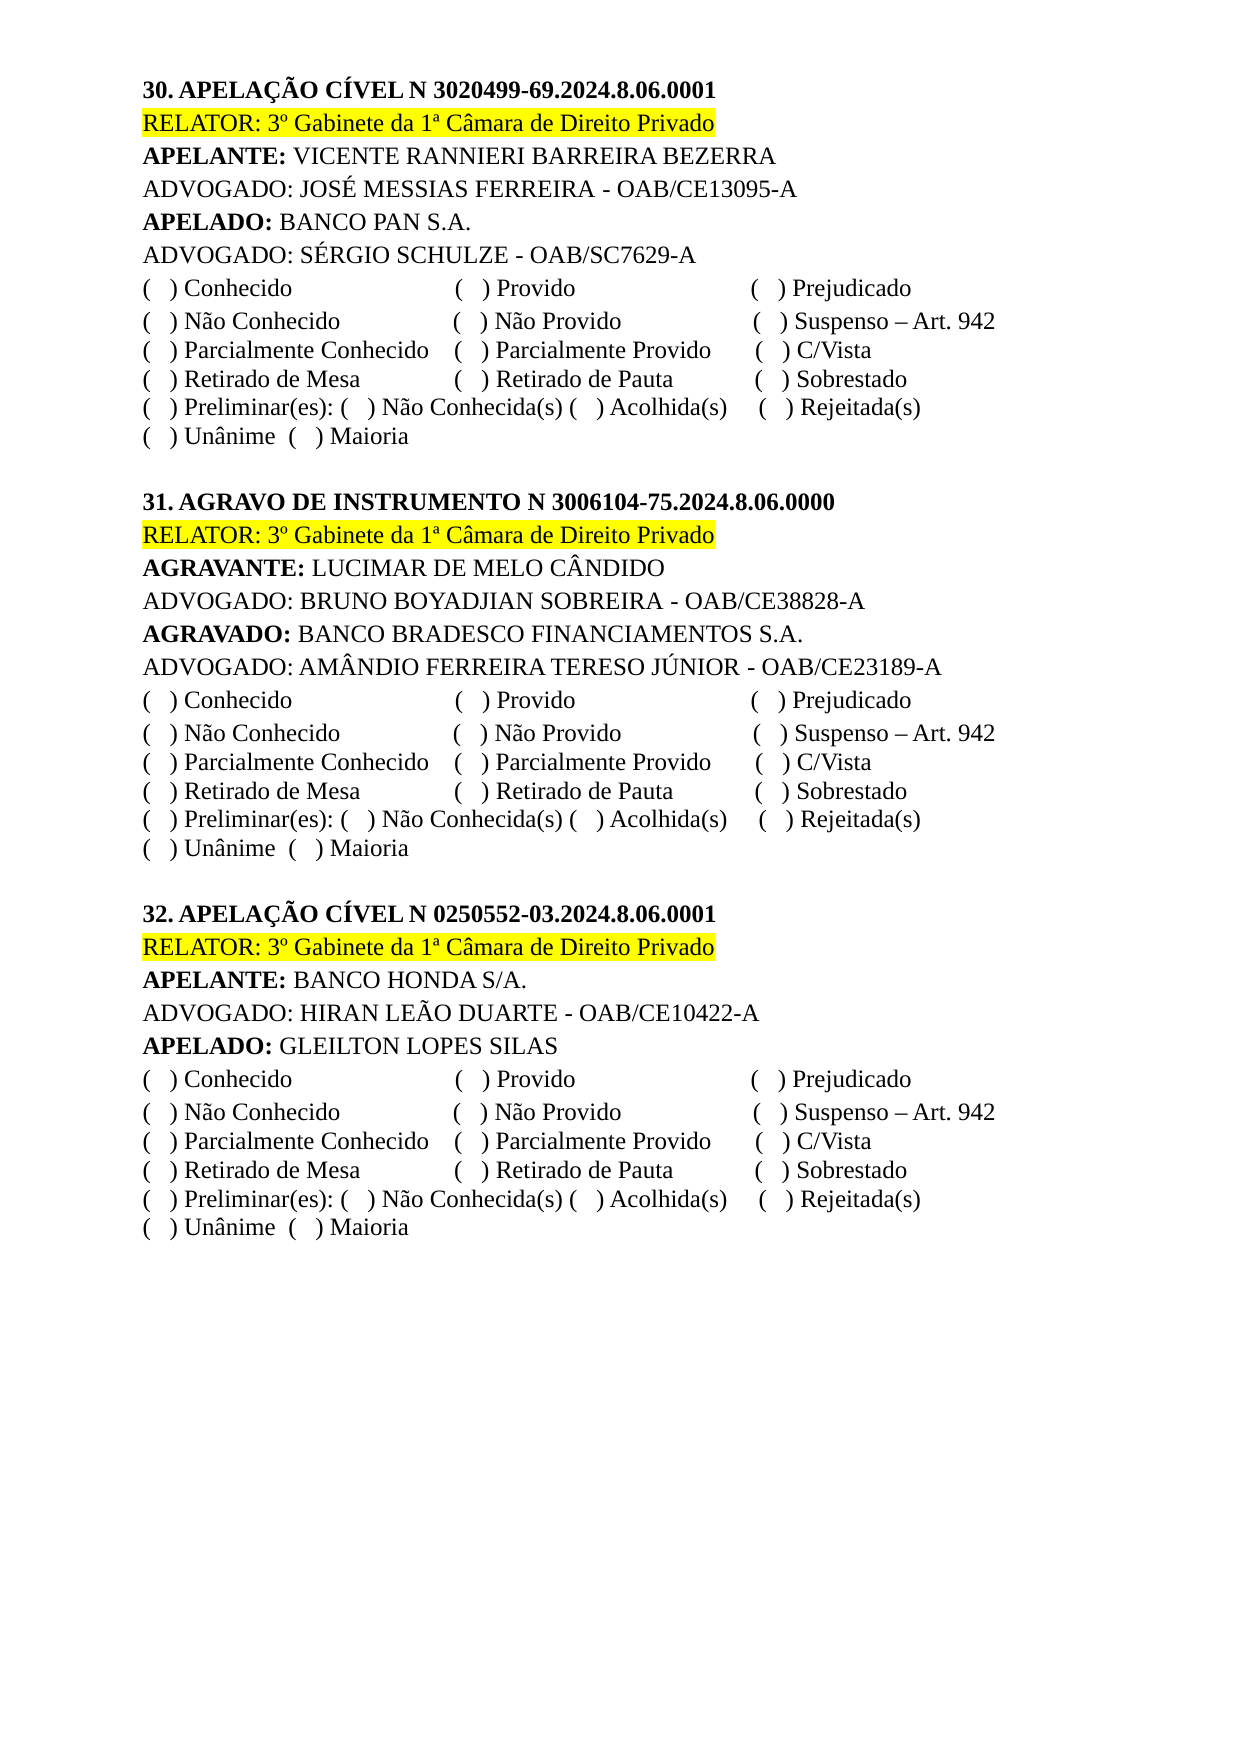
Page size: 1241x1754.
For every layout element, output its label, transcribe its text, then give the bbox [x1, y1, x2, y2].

text ( ) Unânime ( ) Maioria [142, 1212, 1141, 1307]
text ( ) Não Conhecido ( ) Não Provido ( ) Suspenso – Art. 942 [142, 306, 1158, 335]
text ( ) Não Conhecido ( ) Não Provido ( ) Suspenso – Art. 942 [142, 718, 1158, 747]
text ( ) Retirado de Mesa ( ) Retirado de Pauta ( ) Sobrestado [142, 1155, 1158, 1184]
text ( ) Retirado de Mesa ( ) Retirado de Pauta ( ) Sobrestado [142, 776, 1158, 804]
text ( ) Preliminar(es): ( ) Não Conhecida(s) ( ) Acolhida(s) ( ) Rejeitada(s) [142, 392, 1158, 421]
text ( ) Não Conhecido ( ) Não Provido ( ) Suspenso – Art. 942 [142, 1097, 1158, 1126]
text 30. APELAÇÃO CÍVEL N 3020499-69.2024.8.06.0001 RELATOR: 3º Gabinete da 1ª Câmara de Direito Privado APELANTE: VICENTE RANNIERI BARREIRA BEZERRA ADVOGADO: JOSÉ MESSIAS FERREIRA - OAB/CE13095-A APELADO: BANCO PAN S.A. ADVOGADO: SÉRGIO SCHULZE - OAB/SC7629-A ( ) Conhecido ( ) Provido ( ) Prejudicado [142, 75, 1141, 302]
text ( ) Unânime ( ) Maioria 31. AGRAVO DE INSTRUMENTO N 3006104-75.2024.8.06.0000 RELATOR: 3º Gabinete da 1ª Câmara de Direito Privado AGRAVANTE: LUCIMAR DE MELO CÂNDIDO ADVOGADO: BRUNO BOYADJIAN SOBREIRA - OAB/CE38828-A AGRAVADO: BANCO BRADESCO FINANCIAMENTOS S.A. ADVOGADO: AMÂNDIO FERREIRA TERESO JÚNIOR - OAB/CE23189-A ( ) Conhecido ( ) Provido ( ) Prejudicado [142, 421, 1141, 714]
text ( ) Preliminar(es): ( ) Não Conhecida(s) ( ) Acolhida(s) ( ) Rejeitada(s) [142, 804, 1158, 833]
text ( ) Parcialmente Conhecido ( ) Parcialmente Provido ( ) C/Vista [142, 335, 1158, 364]
text ( ) Retirado de Mesa ( ) Retirado de Pauta ( ) Sobrestado [142, 364, 1158, 392]
text ( ) Parcialmente Conhecido ( ) Parcialmente Provido ( ) C/Vista [142, 1126, 1158, 1155]
text ( ) Unânime ( ) Maioria 32. APELAÇÃO CÍVEL N 0250552-03.2024.8.06.0001 RELATOR: 3º Gabinete da 1ª Câmara de Direito Privado APELANTE: BANCO HONDA S/A. ADVOGADO: HIRAN LEÃO DUARTE - OAB/CE10422-A APELADO: GLEILTON LOPES SILAS ( ) Conhecido ( ) Provido ( ) Prejudicado [142, 833, 1141, 1093]
text ( ) Preliminar(es): ( ) Não Conhecida(s) ( ) Acolhida(s) ( ) Rejeitada(s) [142, 1184, 1158, 1212]
text ( ) Parcialmente Conhecido ( ) Parcialmente Provido ( ) C/Vista [142, 747, 1158, 776]
